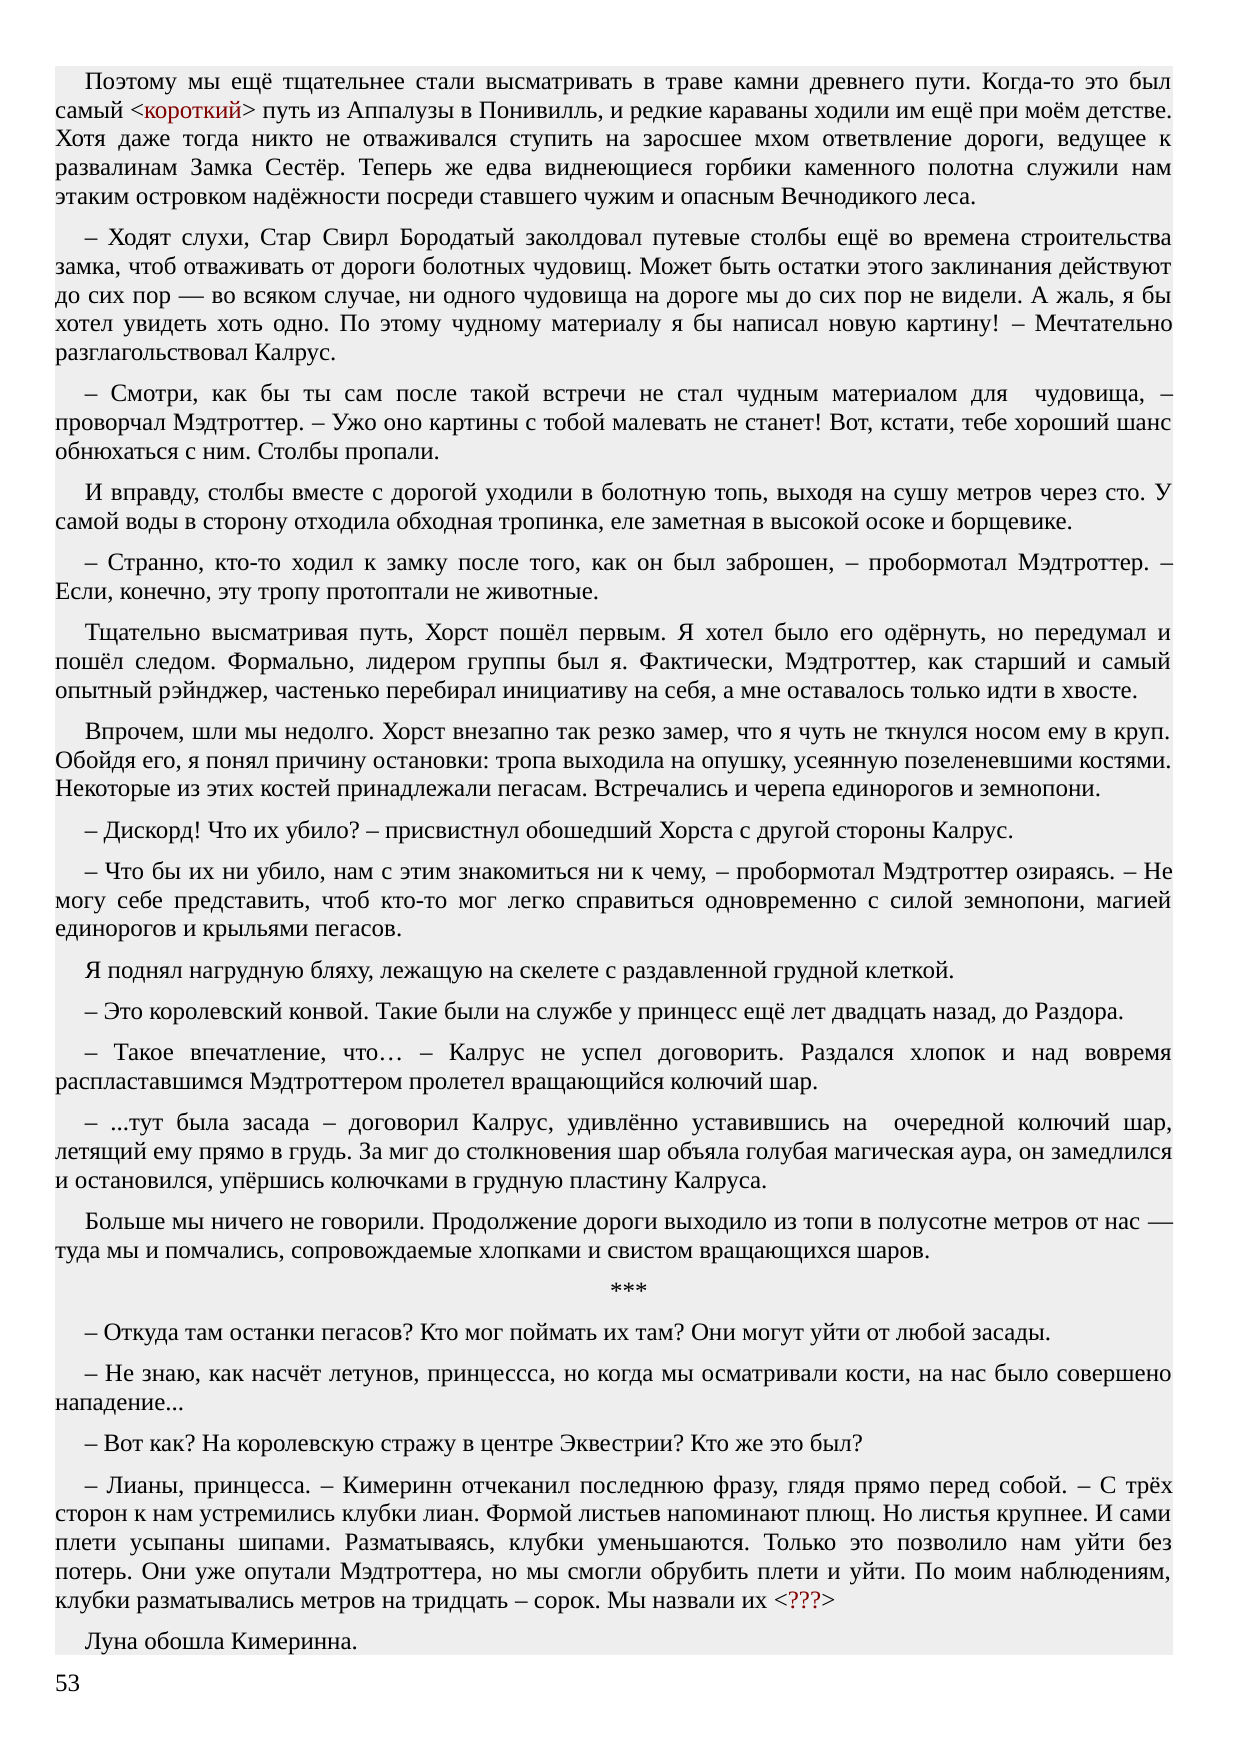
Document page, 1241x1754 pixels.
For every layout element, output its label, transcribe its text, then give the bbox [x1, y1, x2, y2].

text Больше мы ничего не говорили. Продолжение дороги выходило из топи в полусотне метров от нас — туда мы и помчались, сопровождаемые хлопками и свистом вращающихся шаров. [55, 1206, 1173, 1263]
text Я поднял нагрудную бляху, лежащую на скелете с раздавленной грудной клеткой. [55, 955, 1173, 983]
text Тщательно высматривая путь, Хорст пошёл первым. Я хотел было его одёрнуть, но передумал и пошёл следом. Формально, лидером группы был я. Фактически, Мэдтроттер, как старший и самый опытный рэйнджер, частенько перебирал инициативу на себя, а мне оставалось только идти в хвосте. [55, 617, 1173, 703]
text – Такое впечатление, что… – Калрус не успел договорить. Раздался хлопок и над вовремя распластавшимся Мэдтроттером пролетел вращающийся колючий шар. [55, 1037, 1173, 1095]
text Луна обошла Кимеринна. [55, 1626, 1173, 1655]
text – Смотри, как бы ты сам после такой встречи не стал чудным материалом для чудовища, – проворчал Мэдтроттер. – Ужо оно картины с тобой малевать не станет! Вот, кстати, тебе хороший шанс обнюхаться с ним. Столбы пропали. [55, 378, 1173, 465]
text – Дискорд! Что их убило? – присвистнул обошедший Хорста с другой стороны Калрус. [55, 815, 1173, 843]
text – ...тут была засада – договорил Калрус, удивлённо уставившись на очередной колючий шар, летящий ему прямо в грудь. За миг до столкновения шар объяла голубая магическая аура, он замедлился и остановился, упёршись колючками в грудную пластину Калруса. [55, 1107, 1173, 1193]
text – Не знаю, как насчёт летунов, принцессса, но когда мы осматривали кости, на нас было совершено нападение... [55, 1358, 1173, 1416]
text – Вот как? На королевскую стражу в центре Эквестрии? Кто же это был? [55, 1428, 1173, 1457]
text – Что бы их ни убило, нам с этим знакомиться ни к чему, – пробормотал Мэдтроттер озираясь. – Не могу себе представить, чтоб кто-то мог легко справиться одновременно с силой земнопони, магией единорогов и крыльями пегасов. [55, 856, 1173, 942]
text Впрочем, шли мы недолго. Хорст внезапно так резко замер, что я чуть не ткнулся носом ему в круп. Обойдя его, я понял причину остановки: тропа выходила на опушку, усеянную позеленевшими костями. Некоторые из этих костей принадлежали пегасам. Встречались и черепа единорогов и земнопони. [55, 716, 1173, 802]
text И вправду, столбы вместе с дорогой уходили в болотную топь, выходя на сушу метров через сто. У самой воды в сторону отходила обходная тропинка, еле заметная в высокой осоке и борщевике. [55, 477, 1173, 535]
text – Странно, кто-то ходил к замку после того, как он был заброшен, – пробормотал Мэдтроттер. – Если, конечно, эту тропу протоптали не животные. [55, 547, 1173, 605]
text – Откуда там останки пегасов? Кто мог поймать их там? Они могут уйти от любой засады. [55, 1317, 1173, 1346]
text Поэтому мы ещё тщательнее стали высматривать в траве камни древнего пути. Когда-то это был самый <короткий> путь из Аппалузы в Понивилль, и редкие караваны ходили им ещё при моём детстве. Хотя даже тогда никто не отваживался ступить на заросшее мхом ответвление дороги, ведущее к развалинам Замка Сестёр. Теперь же едва виднеющиеся горбики каменного полотна служили нам этаким островком надёжности посреди ставшего чужим и опасным Вечнодикого леса. [55, 66, 1173, 210]
text – Лианы, принцесса. – Кимеринн отчеканил последнюю фразу, глядя прямо перед собой. – С трёх сторон к нам устремились клубки лиан. Формой листьев напоминают плющ. Но листья крупнее. И сами плети усыпаны шипами. Разматываясь, клубки уменьшаются. Только это позволило нам уйти без потерь. Они уже опутали Мэдтроттера, но мы смогли обрубить плети и уйти. По моим наблюдениям, клубки разматывались метров на тридцать – сорок. Мы назвали их <???> [55, 1470, 1173, 1613]
text – Ходят слухи, Стар Cвирл Бородатый заколдовал путевые столбы ещё во времена строительства замка, чтоб отваживать от дороги болотных чудовищ. Может быть остатки этого заклинания действуют до сих пор — во всяком случае, ни одного чудовища на дороге мы до сих пор не видели. А жаль, я бы хотел увидеть хоть одно. По этому чудному материалу я бы написал новую картину! – Мечтательно разглагольствовал Калрус. [55, 222, 1173, 366]
text – Это королевский конвой. Такие были на службе у принцесс ещё лет двадцать назад, до Раздора. [55, 996, 1173, 1025]
text *** [55, 1276, 1173, 1305]
